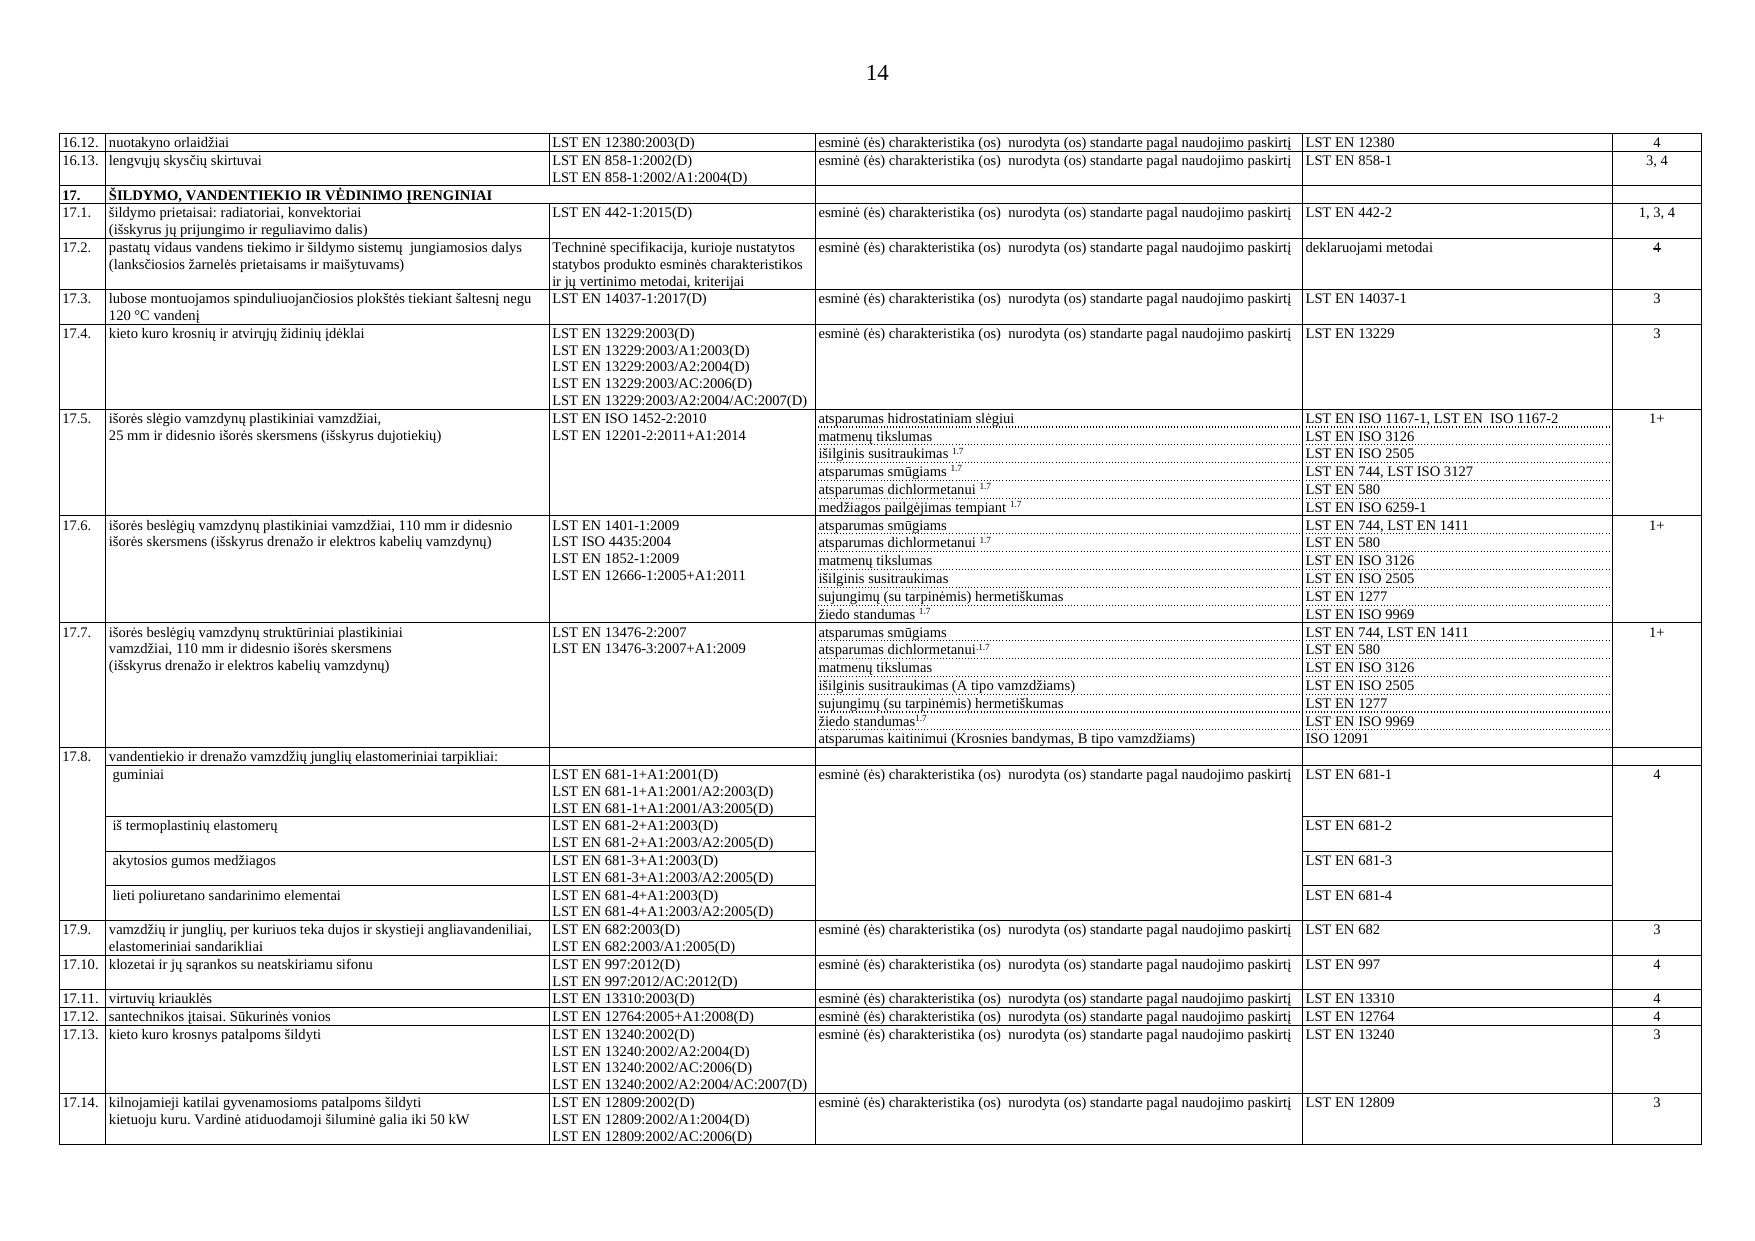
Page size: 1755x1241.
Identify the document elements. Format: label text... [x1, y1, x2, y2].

table_cell 1+ [1613, 516, 1701, 622]
table_cell šildymo prietaisai: radiatoriai, konvektoriai (išskyrus jų prijungimo ir reguliavimo dalis) [106, 204, 549, 238]
table_cell [1702, 622, 1711, 640]
table_cell 17.11. [60, 990, 105, 1007]
table_cell Techninė specifikacija, kurioje nustatytos statybos produkto esminės charakteristikos ir jų vertinimo metodai, kriterijai [550, 239, 815, 289]
table_cell esminė (ės) charakteristika (os) nurodyta (os) standarte pagal naudojimo paskirtį [816, 1094, 1302, 1144]
table_cell LST EN 12380 [1303, 134, 1612, 151]
table_cell guminiai [106, 766, 549, 816]
table_cell [1702, 426, 1711, 444]
table_cell LST EN 681-4+A1:2003(D) LST EN 681-4+A1:2003/A2:2005(D) [550, 886, 815, 920]
table_cell išilginis susitraukimas 1.7 [816, 444, 1302, 462]
table_cell LST EN ISO 3126 [1303, 426, 1612, 444]
table_cell LST EN ISO 9969 [1303, 711, 1612, 729]
table_cell LST EN 13240 [1303, 1026, 1612, 1093]
table_cell LST EN 13229 [1303, 325, 1612, 408]
table_cell LST EN 681-3 [1303, 852, 1612, 885]
table_cell matmenų tikslumas [816, 426, 1302, 444]
table_cell atsparumas dichlormetanui.1.7 [816, 640, 1302, 658]
table_cell [1702, 658, 1711, 676]
table_cell LST EN 12809 [1303, 1094, 1612, 1144]
table_cell LST EN 997:2012(D) LST EN 997:2012/AC:2012(D) [550, 956, 815, 989]
table_cell esminė (ės) charakteristika (os) nurodyta (os) standarte pagal naudojimo paskirtį [816, 766, 1302, 920]
table_cell [1613, 186, 1701, 203]
table_cell esminė (ės) charakteristika (os) nurodyta (os) standarte pagal naudojimo paskirtį [816, 956, 1302, 989]
table_cell LST EN ISO 9969 [1303, 605, 1612, 622]
table_cell 17.12. [60, 1008, 105, 1025]
table_cell esminė (ės) charakteristika (os) nurodyta (os) standarte pagal naudojimo paskirtį [816, 134, 1302, 151]
table_cell kieto kuro krosnių ir atvirųjų židinių įdėklai [106, 325, 549, 408]
table_cell [1702, 1093, 1711, 1144]
table_cell atsparumas dichlormetanui 1.7 [816, 533, 1302, 551]
table_cell 17.13. [60, 1026, 105, 1093]
table_cell išilginis susitraukimas [816, 569, 1302, 587]
table_cell 3 [1613, 290, 1701, 324]
table_cell 17.3. [60, 290, 105, 324]
table_cell [1702, 203, 1711, 238]
table_cell LST EN ISO 3126 [1303, 658, 1612, 676]
table_cell [1702, 747, 1711, 765]
table_cell LST EN ISO 1452-2:2010 LST EN 12201-2:2011+A1:2014 [550, 410, 815, 515]
table_cell [1702, 151, 1711, 185]
table_cell vamzdžių ir junglių, per kuriuos teka dujos ir skystieji angliavandeniliai, elastomeriniai sandarikliai [106, 921, 549, 954]
table_cell LST EN 580 [1303, 480, 1612, 498]
table_cell LST EN 744, LST EN 1411 [1303, 516, 1612, 533]
table_cell virtuvių kriauklės [106, 990, 549, 1007]
table_cell esminė (ės) charakteristika (os) nurodyta (os) standarte pagal naudojimo paskirtį [816, 152, 1302, 185]
table_cell 17. [60, 186, 105, 203]
table_cell lubose montuojamos spinduliuojančiosios plokštės tiekiant šaltesnį negu 120 °C vandenį [106, 290, 549, 324]
table_cell esminė (ės) charakteristika (os) nurodyta (os) standarte pagal naudojimo paskirtį [816, 1026, 1302, 1093]
table_cell klozetai ir jų sąrankos su neatskiriamu sifonu [106, 956, 549, 989]
table_cell LST EN 13229:2003(D) LST EN 13229:2003/A1:2003(D) LST EN 13229:2003/A2:2004(D) LST EN 13229:2003/AC:2006(D) LST EN 13229:2003/A2:2004/AC:2007(D) [550, 325, 815, 408]
table_cell LST EN 682 [1303, 921, 1612, 954]
table_cell LST EN ISO 2505 [1303, 569, 1612, 587]
table_cell LST EN 858-1:2002(D) LST EN 858-1:2002/A1:2004(D) [550, 152, 815, 185]
table_cell [1702, 729, 1711, 747]
table_cell [1702, 289, 1711, 324]
table_cell atsparumas smūgiams [816, 516, 1302, 533]
table_cell [1702, 816, 1711, 851]
table_cell LST EN ISO 3126 [1303, 551, 1612, 569]
table_cell [1702, 989, 1711, 1007]
table_cell LST EN 13310:2003(D) [550, 990, 815, 1007]
table_cell LST EN 442-1:2015(D) [550, 204, 815, 238]
table_cell LST EN 12380:2003(D) [550, 134, 815, 151]
table_cell [1303, 186, 1612, 203]
table_cell pastatų vidaus vandens tiekimo ir šildymo sistemų jungiamosios dalys (lanksčiosios žarnelės prietaisams ir maišytuvams) [106, 239, 549, 289]
table_cell LST EN 442-2 [1303, 204, 1612, 238]
table_cell LST EN 744, LST ISO 3127 [1303, 462, 1612, 480]
table_cell [1702, 533, 1711, 551]
table_cell LST EN 681-1 [1303, 766, 1612, 816]
table_cell [1702, 409, 1711, 426]
table_cell žiedo standumas 1.7 [816, 605, 1302, 622]
table_cell 17.6. [60, 516, 105, 622]
table_cell LST EN 14037-1 [1303, 290, 1612, 324]
table_cell matmenų tikslumas [816, 658, 1302, 676]
table_cell LST EN 681-1+A1:2001(D) LST EN 681-1+A1:2001/A2:2003(D) LST EN 681-1+A1:2001/A3:2005(D) [550, 766, 815, 816]
table_cell [1702, 1007, 1711, 1025]
table_cell lengvųjų skysčių skirtuvai [106, 152, 549, 185]
table_cell 4 [1613, 766, 1701, 920]
table_cell iš termoplastinių elastomerų [106, 817, 549, 851]
table_cell LST EN ISO 2505 [1303, 676, 1612, 693]
table_cell [1702, 444, 1711, 462]
table_cell 4 [1613, 956, 1701, 989]
table_cell [550, 748, 815, 765]
table_cell kilnojamieji katilai gyvenamosioms patalpoms šildyti kietuoju kuru. Vardinė atiduodamoji šiluminė galia iki 50 kW [106, 1094, 549, 1144]
table_cell [1702, 185, 1711, 203]
table_cell LST EN 744, LST EN 1411 [1303, 623, 1612, 640]
table_cell [1702, 694, 1711, 711]
table_cell atsparumas kaitinimui (Krosnies bandymas, B tipo vamzdžiams) [816, 729, 1302, 747]
table_cell [1702, 920, 1711, 954]
table_cell LST EN 681-2+A1:2003(D) LST EN 681-2+A1:2003/A2:2005(D) [550, 817, 815, 851]
table_cell 17.4. [60, 325, 105, 408]
table_cell atsparumas dichlormetanui 1.7 [816, 480, 1302, 498]
table_cell išilginis susitraukimas (A tipo vamzdžiams) [816, 676, 1302, 693]
table_cell medžiagos pailgėjimas tempiant 1.7 [816, 498, 1302, 515]
table_cell esminė (ės) charakteristika (os) nurodyta (os) standarte pagal naudojimo paskirtį [816, 990, 1302, 1007]
table_cell atsparumas smūgiams [816, 623, 1302, 640]
table_cell [1702, 587, 1711, 604]
table_cell LST EN 1277 [1303, 587, 1612, 604]
table_cell [1702, 955, 1711, 989]
table_cell esminė (ės) charakteristika (os) nurodyta (os) standarte pagal naudojimo paskirtį [816, 239, 1302, 289]
table_cell 17.10. [60, 956, 105, 989]
table_cell 16.13. [60, 152, 105, 185]
table_cell [1702, 551, 1711, 569]
table_cell [1702, 851, 1711, 885]
table_cell LST EN 12764 [1303, 1008, 1612, 1025]
table_cell LST EN 681-4 [1303, 886, 1612, 920]
table_cell 3 [1613, 1094, 1701, 1144]
table_cell [1702, 569, 1711, 587]
table_cell [1702, 324, 1711, 408]
table_cell deklaruojami metodai [1303, 239, 1612, 289]
table_cell 17.9. [60, 921, 105, 954]
table_cell LST EN 13476-2:2007 LST EN 13476-3:2007+A1:2009 [550, 623, 815, 747]
table_cell esminė (ės) charakteristika (os) nurodyta (os) standarte pagal naudojimo paskirtį [816, 921, 1302, 954]
table_cell LST EN 14037-1:2017(D) [550, 290, 815, 324]
table_cell matmenų tikslumas [816, 551, 1302, 569]
table_cell LST EN 858-1 [1303, 152, 1612, 185]
table_cell akytosios gumos medžiagos [106, 852, 549, 885]
table_cell [1702, 480, 1711, 498]
table_cell išorės beslėgių vamzdynų struktūriniai plastikiniai vamzdžiai, 110 mm ir didesnio išorės skersmens (išskyrus drenažo ir elektros kabelių vamzdynų) [106, 623, 549, 747]
table_cell 3, 4 [1613, 152, 1701, 185]
table_cell [1303, 748, 1612, 765]
table_cell 17.5. [60, 410, 105, 515]
table_cell 16.12. [60, 134, 105, 151]
table_cell 17.8. [60, 748, 105, 920]
table_cell [1702, 515, 1711, 533]
table_cell [1702, 498, 1711, 515]
table_cell 17.14. [60, 1094, 105, 1144]
table_cell LST EN 12764:2005+A1:2008(D) [550, 1008, 815, 1025]
table_cell [816, 186, 1302, 203]
table_cell LST EN 997 [1303, 956, 1612, 989]
table_cell LST EN 13240:2002(D) LST EN 13240:2002/A2:2004(D) LST EN 13240:2002/AC:2006(D) LST EN 13240:2002/A2:2004/AC:2007(D) [550, 1026, 815, 1093]
table_cell LST EN 681-3+A1:2003(D) LST EN 681-3+A1:2003/A2:2005(D) [550, 852, 815, 885]
table_cell [1702, 605, 1711, 622]
table_cell LST EN 12809:2002(D) LST EN 12809:2002/A1:2004(D) LST EN 12809:2002/AC:2006(D) [550, 1094, 815, 1144]
table_cell 17.1. [60, 204, 105, 238]
table_cell santechnikos įtaisai. Sūkurinės vonios [106, 1008, 549, 1025]
table_cell 1+ [1613, 410, 1701, 515]
table_cell ŠILDYMO, VANDENTIEKIO IR VĖDINIMO ĮRENGINIAI [106, 186, 815, 203]
table_cell 3 [1613, 325, 1701, 408]
table_cell [1702, 676, 1711, 693]
table_cell LST EN 682:2003(D) LST EN 682:2003/A1:2005(D) [550, 921, 815, 954]
table_cell [816, 748, 1302, 765]
table_cell LST EN 580 [1303, 533, 1612, 551]
table_cell vandentiekio ir drenažo vamzdžių junglių elastomeriniai tarpikliai: [106, 748, 549, 765]
table_cell išorės slėgio vamzdynų plastikiniai vamzdžiai, 25 mm ir didesnio išorės skersmens (išskyrus dujotiekių) [106, 410, 549, 515]
table_cell LST EN ISO 2505 [1303, 444, 1612, 462]
table_cell [1702, 1025, 1711, 1093]
table_cell 17.2. [60, 239, 105, 289]
table_cell nuotakyno orlaidžiai [106, 134, 549, 151]
table_cell 4 [1613, 990, 1701, 1007]
table_cell sujungimų (su tarpinėmis) hermetiškumas [816, 694, 1302, 711]
table_cell [1613, 748, 1701, 765]
table_cell ISO 12091 [1303, 729, 1612, 747]
table_cell [1702, 765, 1711, 783]
table_cell esminė (ės) charakteristika (os) nurodyta (os) standarte pagal naudojimo paskirtį [816, 1008, 1302, 1025]
table_cell [1702, 640, 1711, 658]
table_cell kieto kuro krosnys patalpoms šildyti [106, 1026, 549, 1093]
table_cell LST EN ISO 6259-1 [1303, 498, 1612, 515]
table_cell 4 [1613, 134, 1701, 151]
table_cell [1702, 238, 1711, 289]
table_cell 3 [1613, 921, 1701, 954]
table_cell žiedo standumas1.7 [816, 711, 1302, 729]
table_cell LST EN 1401-1:2009 LST ISO 4435:2004 LST EN 1852-1:2009 LST EN 12666-1:2005+A1:2011 [550, 516, 815, 622]
table_cell 1+ [1613, 623, 1701, 747]
table_cell esminė (ės) charakteristika (os) nurodyta (os) standarte pagal naudojimo paskirtį [816, 204, 1302, 238]
table_cell [1702, 885, 1711, 920]
table_cell 4 [1613, 1008, 1701, 1025]
table_cell 3 [1613, 1026, 1701, 1093]
table_cell [1702, 133, 1711, 151]
table_cell [1702, 783, 1711, 816]
table_cell esminė (ės) charakteristika (os) nurodyta (os) standarte pagal naudojimo paskirtį [816, 290, 1302, 324]
table_cell atsparumas hidrostatiniam slėgiui [816, 410, 1302, 426]
table_cell [1702, 462, 1711, 480]
table_cell atsparumas smūgiams 1.7 [816, 462, 1302, 480]
table_cell esminė (ės) charakteristika (os) nurodyta (os) standarte pagal naudojimo paskirtį [816, 325, 1302, 408]
table_cell lieti poliuretano sandarinimo elementai [106, 886, 549, 920]
table_cell LST EN 1277 [1303, 694, 1612, 711]
table_cell 1, 3, 4 [1613, 204, 1701, 238]
table_cell sujungimų (su tarpinėmis) hermetiškumas [816, 587, 1302, 604]
table_cell LST EN 13310 [1303, 990, 1612, 1007]
table_cell LST EN ISO 1167-1, LST EN ISO 1167-2 [1303, 410, 1612, 426]
table_cell LST EN 681-2 [1303, 817, 1612, 851]
table_cell 4 [1613, 239, 1701, 289]
table_cell LST EN 580 [1303, 640, 1612, 658]
table_cell 17.7. [60, 623, 105, 747]
table_cell išorės beslėgių vamzdynų plastikiniai vamzdžiai, 110 mm ir didesnio išorės skersmens (išskyrus drenažo ir elektros kabelių vamzdynų) [106, 516, 549, 622]
table_cell [1702, 711, 1711, 729]
